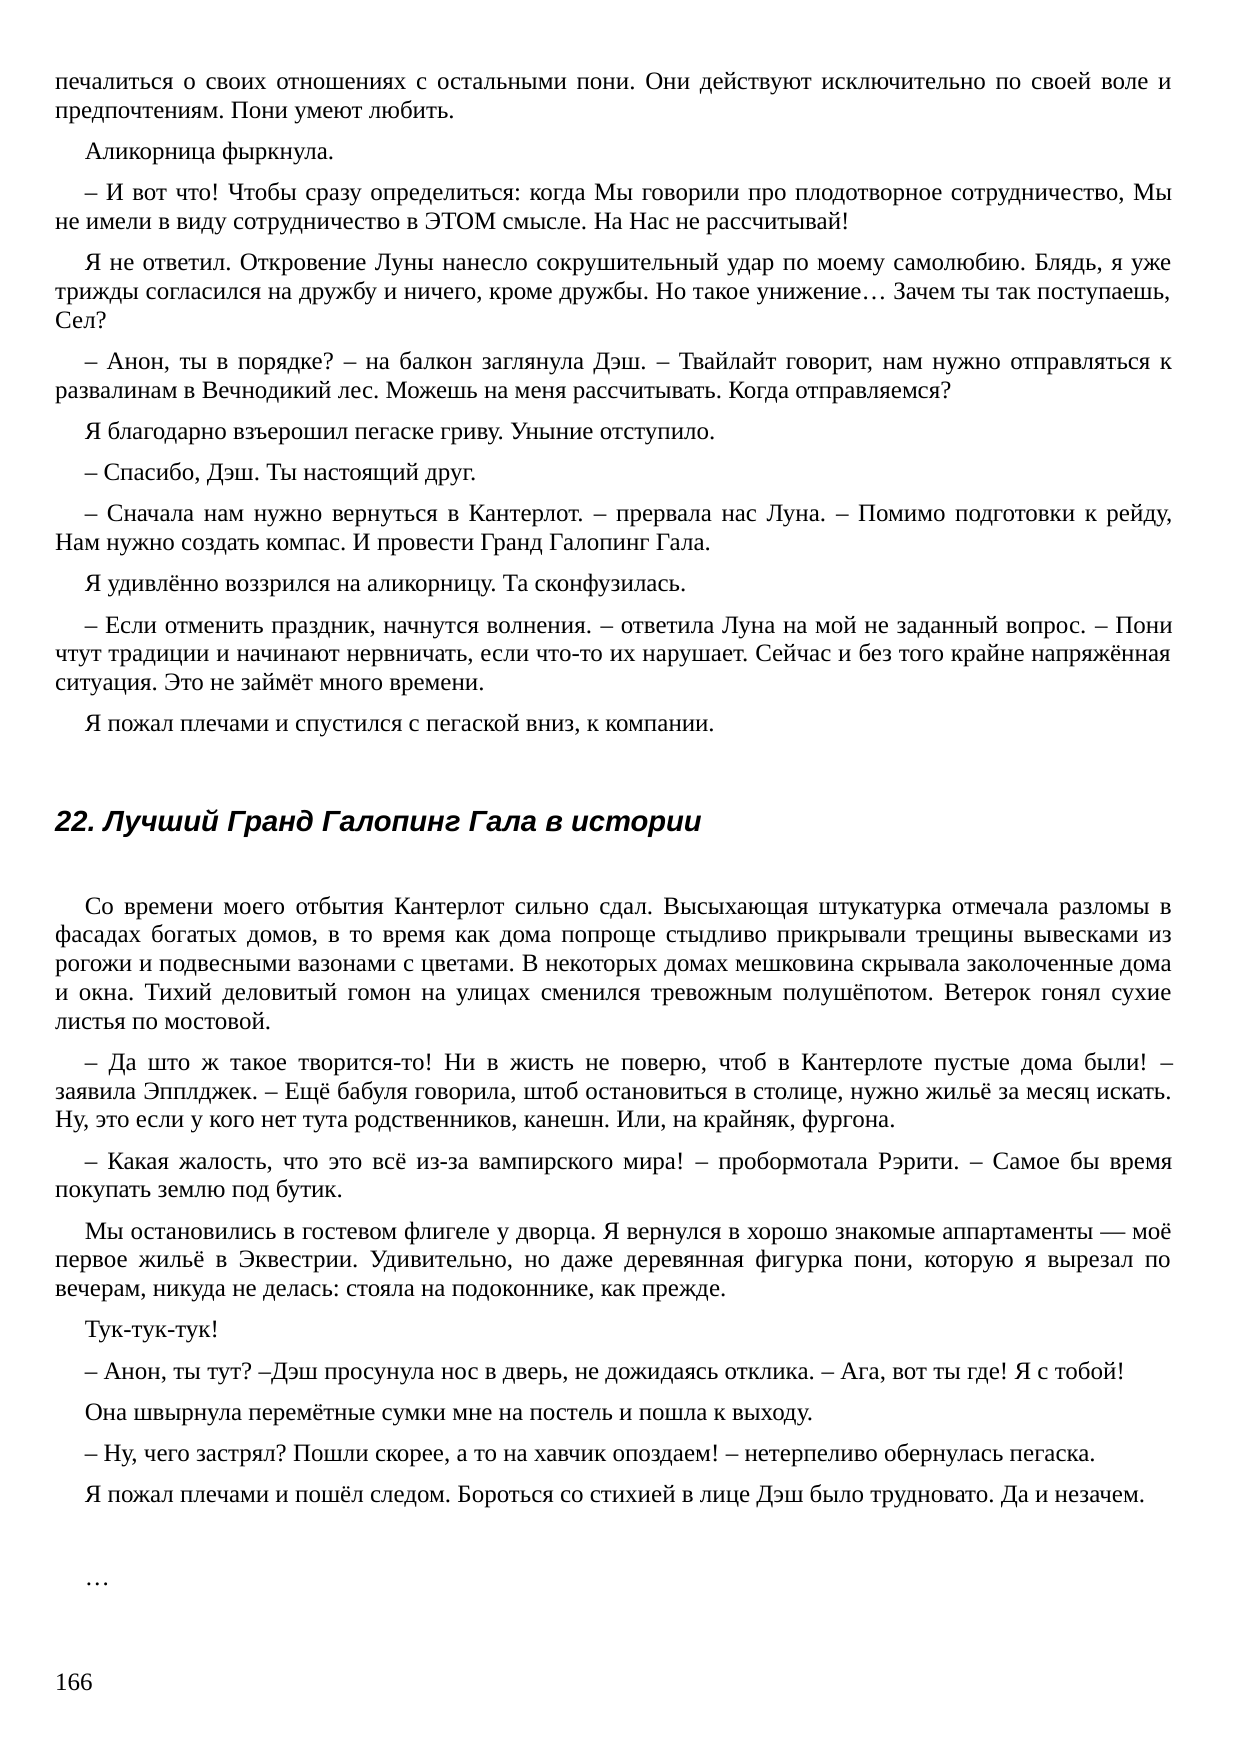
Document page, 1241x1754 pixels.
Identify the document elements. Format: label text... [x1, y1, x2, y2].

text Я благодарно взъерошил пегаске гриву. Уныние отступило. [55, 416, 1173, 445]
text Аликорница фыркнула. [55, 136, 1173, 165]
text Она швырнула перемётные сумки мне на постель и пошла к выходу. [55, 1397, 1173, 1426]
text … [55, 1562, 1173, 1591]
text – Да што ж такое творится-то! Ни в жисть не поверю, чтоб в Кантерлоте пустые дома были! – заявила Эпплджек. – Ещё бабуля говорила, штоб остановиться в столице, нужно жильё за месяц искать. Ну, это если у кого нет тута родственников, канешн. Или, на крайняк, фургона. [55, 1047, 1173, 1133]
text печалиться о своих отношениях с остальными пони. Они действуют исключительно по своей воле и предпочтениям. Пони умеют любить. [55, 66, 1173, 123]
text – Если отменить праздник, начнутся волнения. – ответила Луна на мой не заданный вопрос. – Пони чтут традиции и начинают нервничать, если что-то их нарушает. Сейчас и без того крайне напряжённая ситуация. Это не займёт много времени. [55, 610, 1173, 696]
subtitle 22. Лучший Гранд Галопинг Гала в истории [55, 803, 1173, 837]
text – И вот что! Чтобы сразу определиться: когда Мы говорили про плодотворное сотрудничество, Мы не имели в виду сотрудничество в ЭТОМ смысле. На Нас не рассчитывай! [55, 177, 1173, 235]
text – Спасибо, Дэш. Ты настоящий друг. [55, 457, 1173, 486]
text – Какая жалость, что это всё из-за вампирского мира! – пробормотала Рэрити. – Самое бы время покупать землю под бутик. [55, 1146, 1173, 1203]
text – Анон, ты в порядке? – на балкон заглянула Дэш. – Твайлайт говорит, нам нужно отправляться к развалинам в Вечнодикий лес. Можешь на меня рассчитывать. Когда отправляемся? [55, 346, 1173, 403]
text Я удивлённо воззрился на аликорницу. Та сконфузилась. [55, 568, 1173, 597]
text Мы остановились в гостевом флигеле у дворца. Я вернулся в хорошо знакомые аппартаменты — моё первое жильё в Эквестрии. Удивительно, но даже деревянная фигурка пони, которую я вырезал по вечерам, никуда не делась: стояла на подоконнике, как прежде. [55, 1216, 1173, 1302]
text – Анон, ты тут? –Дэш просунула нос в дверь, не дожидаясь отклика. – Ага, вот ты где! Я с тобой! [55, 1356, 1173, 1384]
text – Ну, чего застрял? Пошли скорее, а то на хавчик опоздаем! – нетерпеливо обернулась пегаска. [55, 1438, 1173, 1467]
text Я пожал плечами и спустился с пегаской вниз, к компании. [55, 708, 1173, 737]
text Я не ответил. Откровение Луны нанесло сокрушительный удар по моему самолюбию. Блядь, я уже трижды согласился на дружбу и ничего, кроме дружбы. Но такое унижение… Зачем ты так поступаешь, Сел? [55, 247, 1173, 333]
text Тук-тук-тук! [55, 1314, 1173, 1343]
text – Сначала нам нужно вернуться в Кантерлот. – прервала нас Луна. – Помимо подготовки к рейду, Нам нужно создать компас. И провести Гранд Галопинг Гала. [55, 498, 1173, 556]
text Со времени моего отбытия Кантерлот сильно сдал. Высыхающая штукатурка отмечала разломы в фасадах богатых домов, в то время как дома попроще стыдливо прикрывали трещины вывесками из рогожи и подвесными вазонами с цветами. В некоторых домах мешковина скрывала заколоченные дома и окна. Тихий деловитый гомон на улицах сменился тревожным полушёпотом. Ветерок гонял сухие листья по мостовой. [55, 891, 1173, 1034]
text Я пожал плечами и пошёл следом. Бороться со стихией в лице Дэш было трудновато. Да и незачем. [55, 1479, 1173, 1508]
